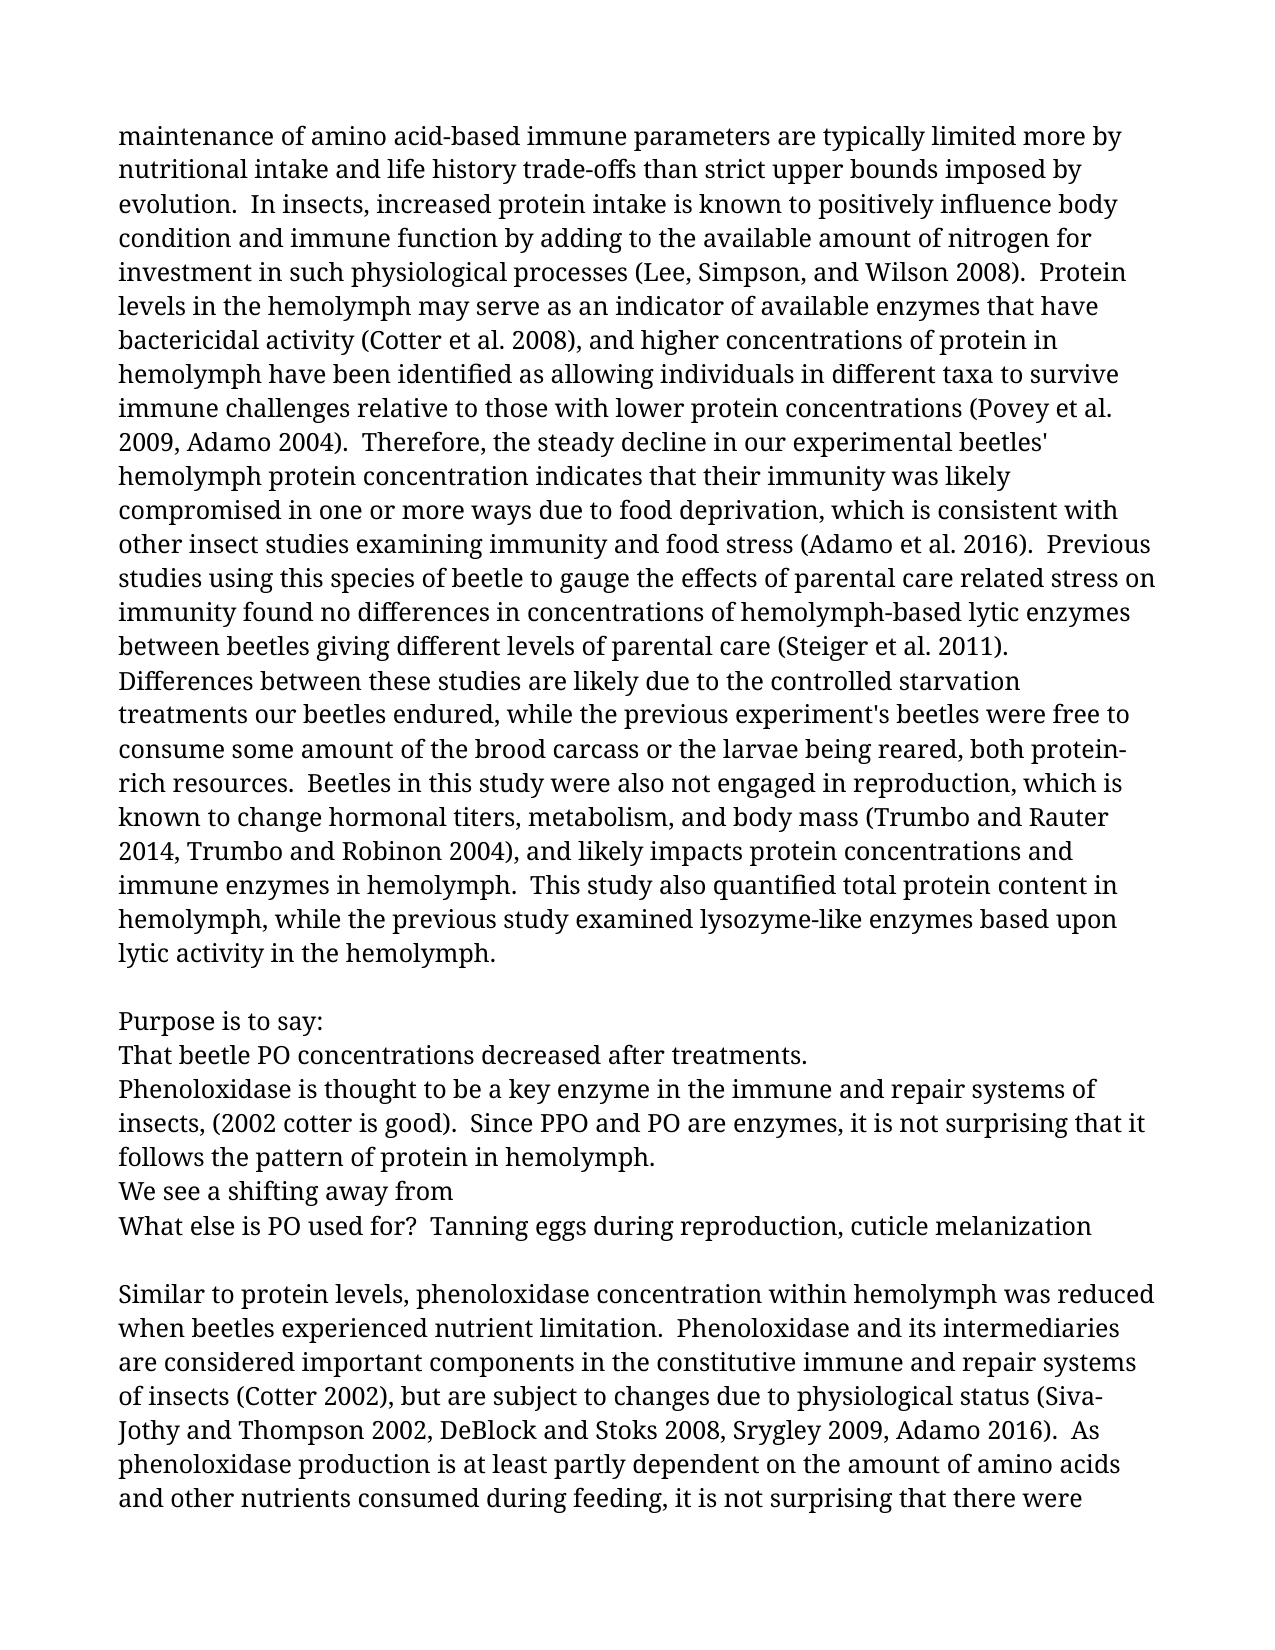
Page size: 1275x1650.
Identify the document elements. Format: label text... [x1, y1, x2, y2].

text We see a shifting away from [118, 1174, 1157, 1208]
text What else is PO used for? Tanning eggs during reproduction, cuticle melanization [118, 1208, 1157, 1242]
text Purpose is to say: [118, 1004, 1157, 1038]
text maintenance of amino acid-based immune parameters are typically limited more by nutritional intake and life history trade-offs than strict upper bounds imposed by evolution. In insects, increased protein intake is known to positively influence body condition and immune function by adding to the available amount of nitrogen for investment in such physiological processes (Lee, Simpson, and Wilson 2008). Protein levels in the hemolymph may serve as an indicator of available enzymes that have bactericidal activity (Cotter et al. 2008), and higher concentrations of protein in hemolymph have been identified as allowing individuals in different taxa to survive immune challenges relative to those with lower protein concentrations (Povey et al. 2009, Adamo 2004). Therefore, the steady decline in our experimental beetles' hemolymph protein concentration indicates that their immunity was likely compromised in one or more ways due to food deprivation, which is consistent with other insect studies examining immunity and food stress (Adamo et al. 2016). Previous studies using this species of beetle to gauge the effects of parental care related stress on immunity found no differences in concentrations of hemolymph-based lytic enzymes between beetles giving different levels of parental care (Steiger et al. 2011). Differences between these studies are likely due to the controlled starvation treatments our beetles endured, while the previous experiment's beetles were free to consume some amount of the brood carcass or the larvae being reared, both protein-rich resources. Beetles in this study were also not engaged in reproduction, which is known to change hormonal titers, metabolism, and body mass (Trumbo and Rauter 2014, Trumbo and Robinon 2004), and likely impacts protein concentrations and immune enzymes in hemolymph. This study also quantified total protein content in hemolymph, while the previous study examined lysozyme-like enzymes based upon lytic activity in the hemolymph. [118, 118, 1157, 970]
text Phenoloxidase is thought to be a key enzyme in the immune and repair systems of insects, (2002 cotter is good). Since PPO and PO are enzymes, it is not surprising that it follows the pattern of protein in hemolymph. [118, 1072, 1157, 1174]
text Similar to protein levels, phenoloxidase concentration within hemolymph was reduced when beetles experienced nutrient limitation. Phenoloxidase and its intermediaries are considered important components in the constitutive immune and repair systems of insects (Cotter 2002), but are subject to changes due to physiological status (Siva-Jothy and Thompson 2002, DeBlock and Stoks 2008, Srygley 2009, Adamo 2016). As phenoloxidase production is at least partly dependent on the amount of amino acids and other nutrients consumed during feeding, it is not surprising that there were [118, 1276, 1157, 1515]
text That beetle PO concentrations decreased after treatments. [118, 1038, 1157, 1072]
